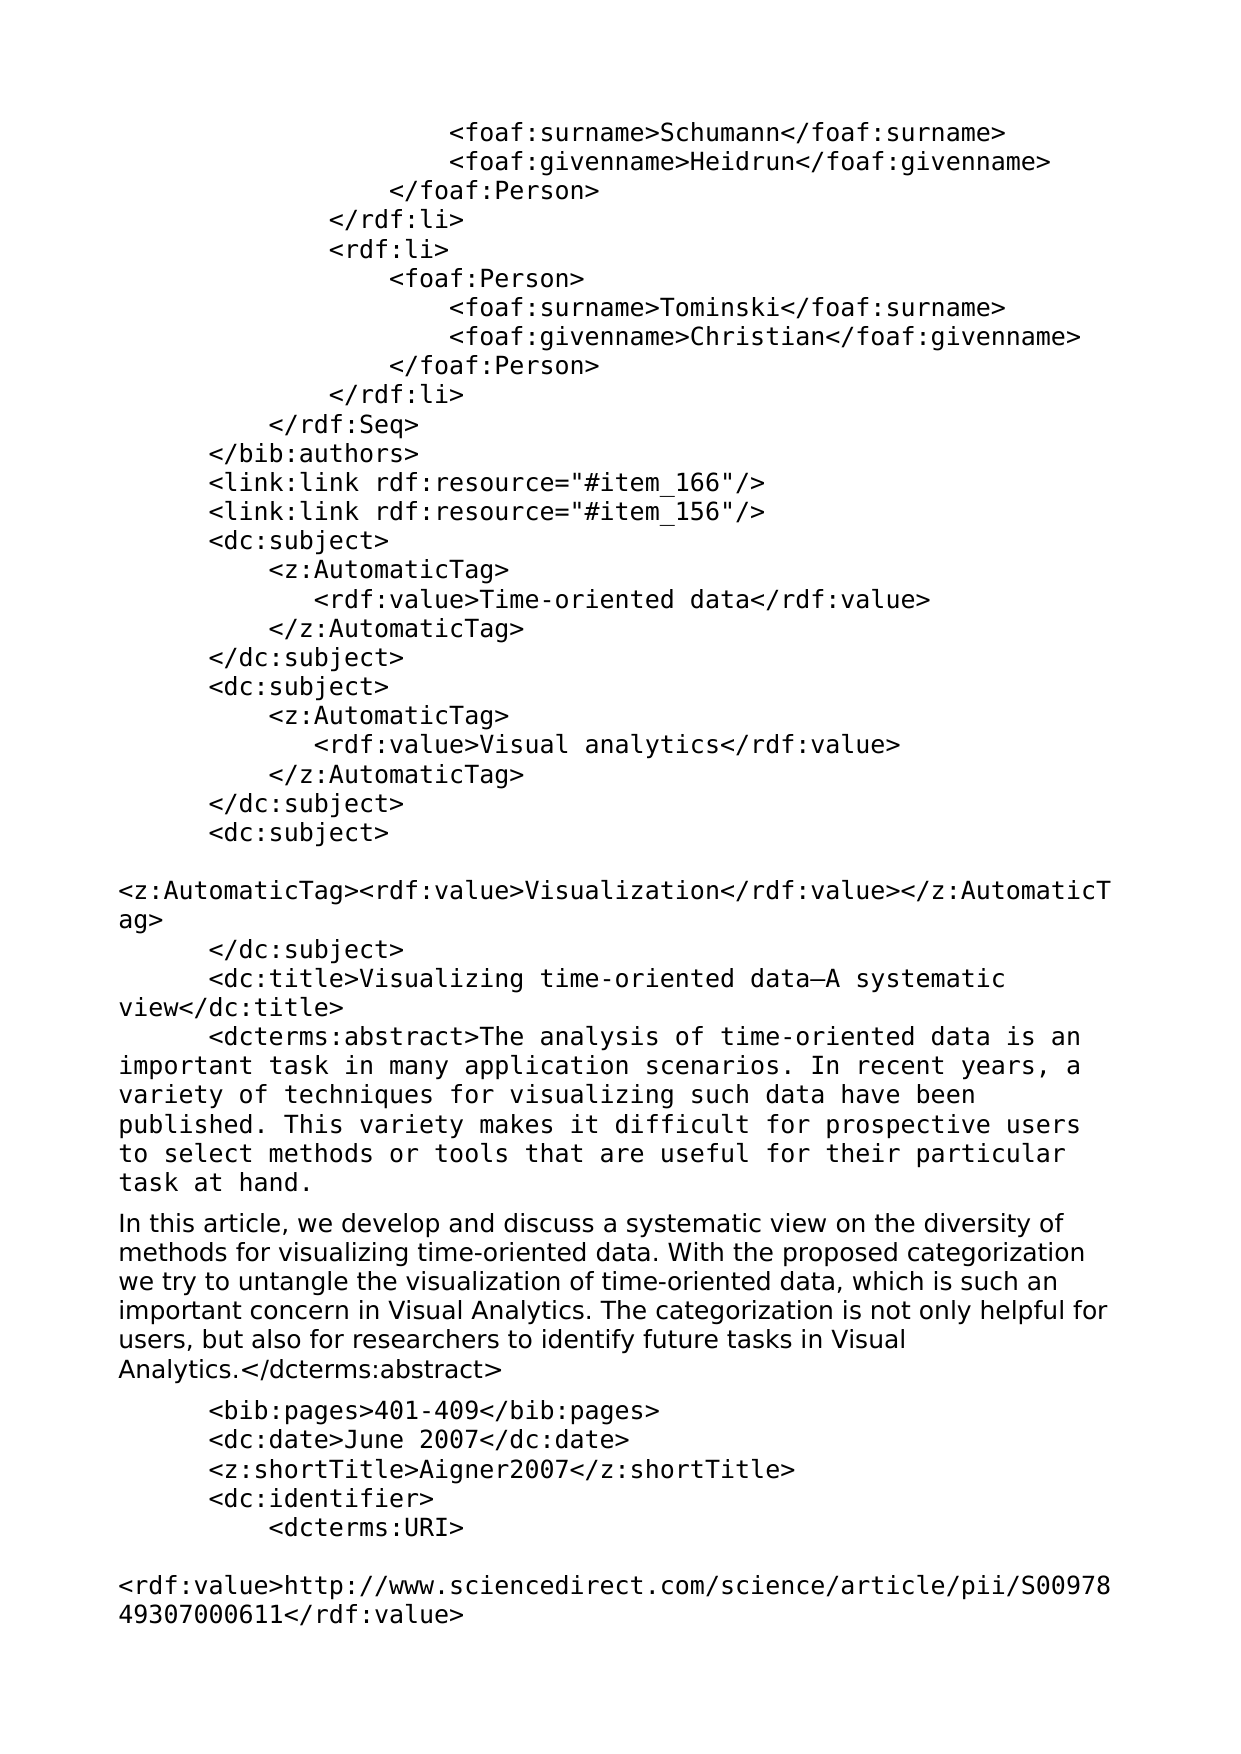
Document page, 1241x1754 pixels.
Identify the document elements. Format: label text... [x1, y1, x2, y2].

text <bib:pages>401-409</bib:pages> <dc:date>June 2007</dc:date> <z:shortTitle>Aigner2007</z:shortTitle> <dc:identifier> <dcterms:URI> <rdf:value>http://www.sciencedirect.com/science/article/pii/S0097849307000611</rdf:value> [118, 1397, 1122, 1630]
text <foaf:surname>Schumann</foaf:surname> <foaf:givenname>Heidrun</foaf:givenname> </foaf:Person> </rdf:li> <rdf:li> <foaf:Person> <foaf:surname>Tominski</foaf:surname> <foaf:givenname>Christian</foaf:givenname> </foaf:Person> </rdf:li> </rdf:Seq> </bib:authors> <link:link rdf:resource="#item_166"/> <link:link rdf:resource="#item_156"/> <dc:subject> <z:AutomaticTag> <rdf:value>Time-oriented data</rdf:value> </z:AutomaticTag> </dc:subject> <dc:subject> <z:AutomaticTag> <rdf:value>Visual analytics</rdf:value> </z:AutomaticTag> </dc:subject> <dc:subject> <z:AutomaticTag><rdf:value>Visualization</rdf:value></z:AutomaticTag> </dc:subject> <dc:title>Visualizing time-oriented data—A systematic view</dc:title> <dcterms:abstract>The analysis of time-oriented data is an important task in many application scenarios. In recent years, a variety of techniques for visualizing such data have been published. This variety makes it difficult for prospective users to select methods or tools that are useful for their particular task at hand. [118, 118, 1122, 1197]
text In this article, we develop and discuss a systematic view on the diversity of methods for visualizing time-oriented data. With the proposed categorization we try to untangle the visualization of time-oriented data, which is such an important concern in Visual Analytics. The categorization is not only helpful for users, but also for researchers to identify future tasks in Visual Analytics.</dcterms:abstract> [118, 1209, 1122, 1384]
